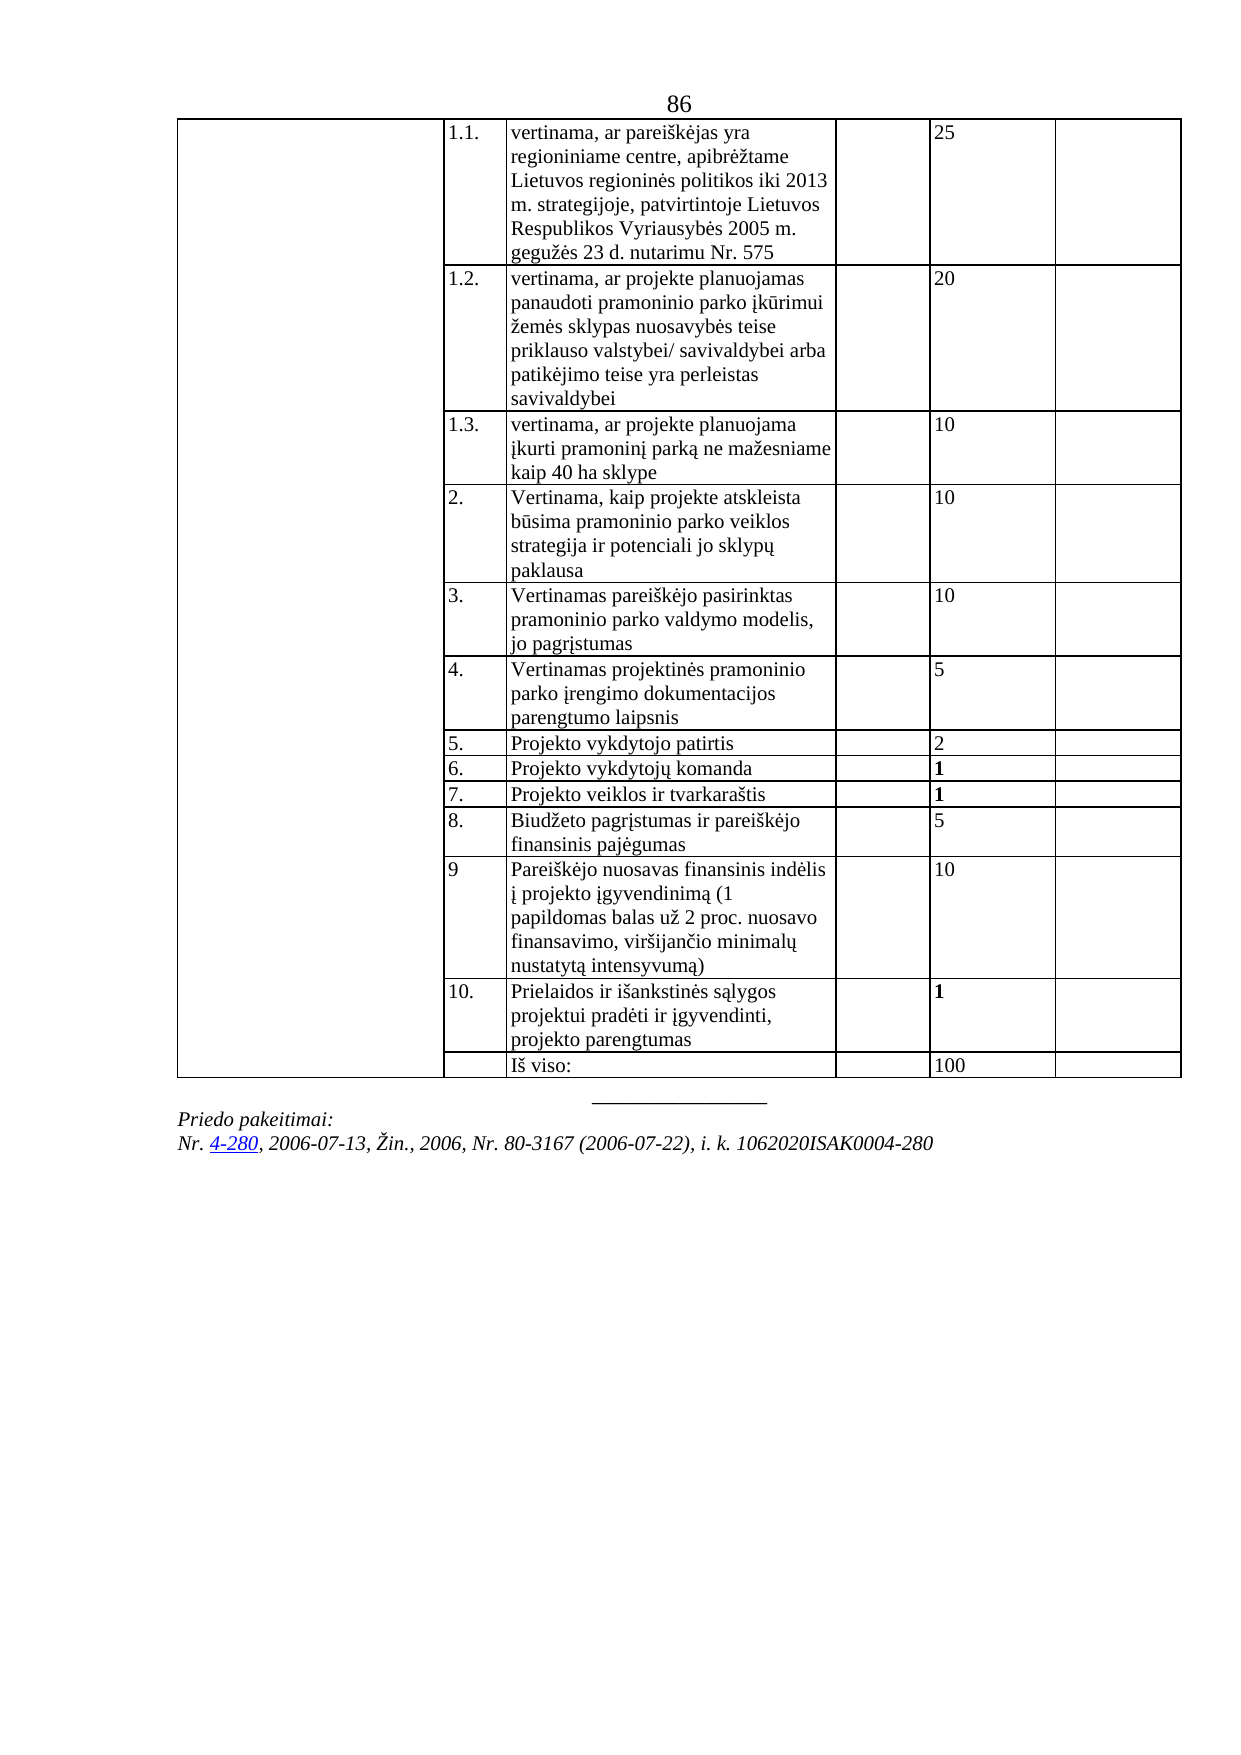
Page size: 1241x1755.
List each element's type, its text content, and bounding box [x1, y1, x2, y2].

table_cell Projekto vykdytojo patirtis [507, 731, 835, 755]
table_cell Projekto vykdytojų komanda [507, 756, 835, 780]
text ______________ [177, 1078, 1181, 1107]
table_cell Vertinama, kaip projekte atskleista būsima pramoninio parko veiklos strategija ir potenciali jo sklypų paklausa [507, 485, 835, 582]
table_cell Prielaidos ir išankstinės sąlygos projektui pradėti ir įgyvendinti, projekto parengtumas [507, 979, 835, 1051]
table_cell [1056, 782, 1180, 806]
table_cell 8. [445, 808, 506, 856]
table_cell 1.1. [445, 120, 506, 264]
table_cell 1 [931, 782, 1055, 806]
table_cell [1056, 657, 1180, 729]
table_cell Iš viso: [507, 1053, 835, 1077]
table_cell [837, 782, 929, 806]
table_cell [445, 1053, 506, 1077]
table_cell 5. [445, 731, 506, 755]
table_cell 2. [445, 485, 506, 582]
table_cell [837, 857, 929, 977]
table_cell vertinama, ar projekte planuojama įkurti pramoninį parką ne mažesniame kaip 40 ha sklype [507, 412, 835, 484]
table_cell [178, 120, 443, 1077]
table_cell [837, 120, 929, 264]
table_cell 5 [931, 808, 1055, 856]
table_cell 7. [445, 782, 506, 806]
table_cell [1056, 412, 1180, 484]
table_cell [1056, 979, 1180, 1051]
table_cell [1056, 1053, 1180, 1077]
table_cell 1 [931, 756, 1055, 780]
table_cell Pareiškėjo nuosavas finansinis indėlis į projekto įgyvendinimą (1 papildomas balas už 2 proc. nuosavo finansavimo, viršijančio minimalų nustatytą intensyvumą) [507, 857, 835, 977]
table_cell 1 [931, 979, 1055, 1051]
table_cell 1.2. [445, 266, 506, 410]
table_cell 10. [445, 979, 506, 1051]
table_cell [837, 756, 929, 780]
table_cell [837, 979, 929, 1051]
table_cell 20 [931, 266, 1055, 410]
table_cell [1056, 731, 1180, 755]
table_cell [1056, 266, 1180, 410]
table_cell 10 [931, 583, 1055, 655]
table_cell [1056, 120, 1180, 264]
table_cell [837, 1053, 929, 1077]
table_cell [1056, 485, 1180, 582]
table_cell vertinama, ar pareiškėjas yra regioniniame centre, apibrėžtame Lietuvos regioninės politikos iki 2013 m. strategijoje, patvirtintoje Lietuvos Respublikos Vyriausybės 2005 m. gegužės 23 d. nutarimu Nr. 575 [507, 120, 835, 264]
table_cell vertinama, ar projekte planuojamas panaudoti pramoninio parko įkūrimui žemės sklypas nuosavybės teise priklauso valstybei/ savivaldybei arba patikėjimo teise yra perleistas savivaldybei [507, 266, 835, 410]
table_cell [837, 583, 929, 655]
table_cell [837, 657, 929, 729]
table_cell Projekto veiklos ir tvarkaraštis [507, 782, 835, 806]
table_cell 1.3. [445, 412, 506, 484]
text Nr. 4-280, 2006-07-13, Žin., 2006, Nr. 80-3167 (2006-07-22), i. k. 1062020ISAK0004-280 [177, 1131, 1181, 1155]
table_cell 6. [445, 756, 506, 780]
table_cell 10 [931, 857, 1055, 977]
table_cell 9 [445, 857, 506, 977]
table_cell [1056, 857, 1180, 977]
table_cell [1056, 583, 1180, 655]
table_cell Vertinamas projektinės pramoninio parko įrengimo dokumentacijos parengtumo laipsnis [507, 657, 835, 729]
table_cell [837, 266, 929, 410]
table_cell [837, 808, 929, 856]
table_cell [1056, 756, 1180, 780]
table_cell [837, 485, 929, 582]
table_cell 5 [931, 657, 1055, 729]
table_cell Biudžeto pagrįstumas ir pareiškėjo finansinis pajėgumas [507, 808, 835, 856]
table_cell [1056, 808, 1180, 856]
table_cell 10 [931, 412, 1055, 484]
table_cell [837, 731, 929, 755]
table_cell Vertinamas pareiškėjo pasirinktas pramoninio parko valdymo modelis, jo pagrįstumas [507, 583, 835, 655]
table_cell 10 [931, 485, 1055, 582]
table_cell 25 [931, 120, 1055, 264]
table_cell 100 [931, 1053, 1055, 1077]
table_cell [837, 412, 929, 484]
table_cell 2 [931, 731, 1055, 755]
table_cell 4. [445, 657, 506, 729]
table_cell 3. [445, 583, 506, 655]
text Priedo pakeitimai: [177, 1107, 1181, 1131]
